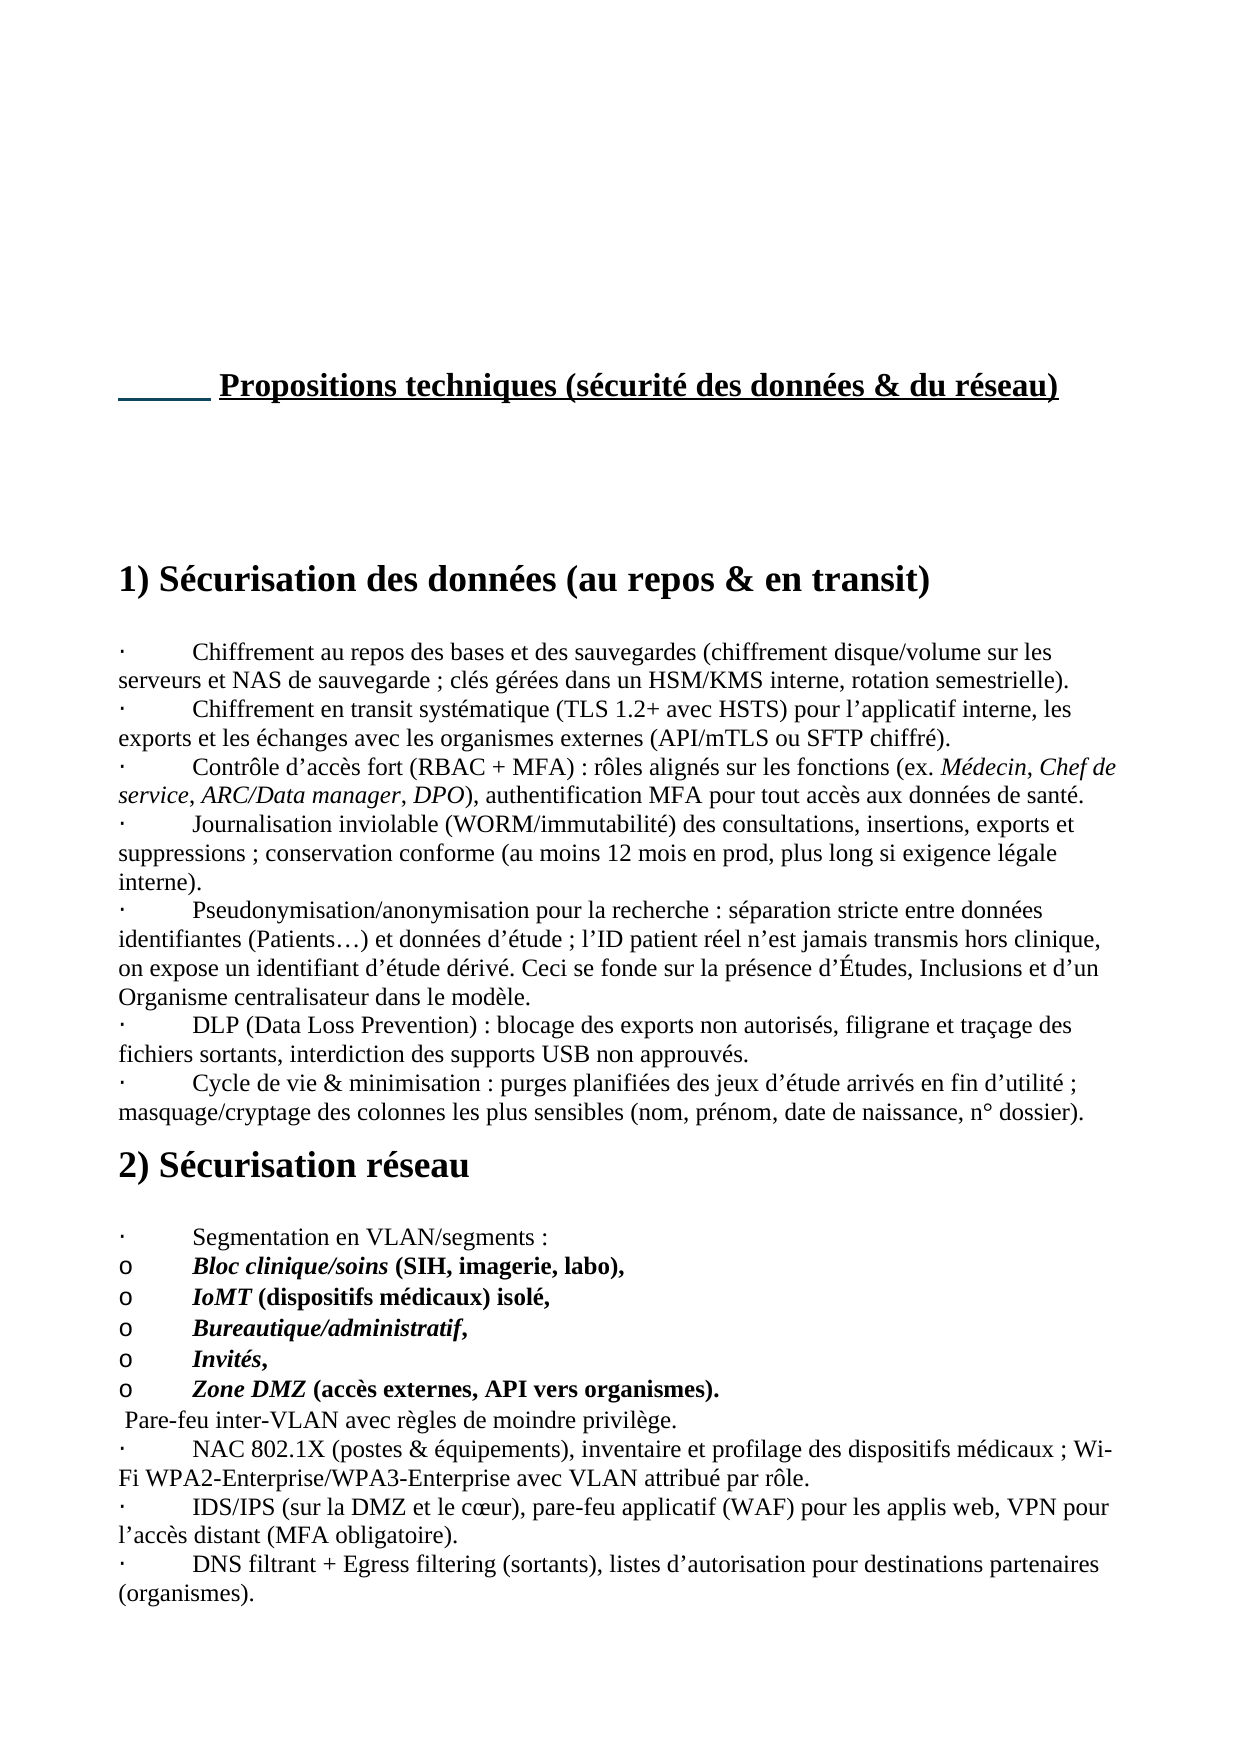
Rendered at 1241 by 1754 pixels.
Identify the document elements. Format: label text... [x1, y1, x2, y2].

list Invités, [118, 1344, 1122, 1374]
text 2) Sécurisation réseau [118, 1142, 1122, 1185]
list Journalisation inviolable (WORM/immutabilité) des consultations, insertions, exports et suppressions ; conservation conforme (au moins 12 mois en prod, plus long si exigence légale interne). [118, 809, 1122, 896]
list NAC 802.1X (postes & équipements), inventaire et profilage des dispositifs médicaux ; Wi-Fi WPA2-Enterprise/WPA3-Enterprise avec VLAN attribué par rôle. [118, 1434, 1122, 1492]
list IDS/IPS (sur la DMZ et le cœur), pare-feu applicatif (WAF) pour les applis web, VPN pour l’accès distant (MFA obligatoire). [118, 1492, 1122, 1549]
list Bloc clinique/soins (SIH, imagerie, labo), [118, 1251, 1122, 1282]
text Propositions techniques (sécurité des données & du réseau) [118, 357, 1122, 405]
list Chiffrement en transit systématique (TLS 1.2+ avec HSTS) pour l’applicatif interne, les exports et les échanges avec les organismes externes (API/mTLS ou SFTP chiffré). [118, 694, 1122, 752]
list DNS filtrant + Egress filtering (sortants), listes d’autorisation pour destinations partenaires (organismes). [118, 1549, 1122, 1607]
list Pseudonymisation/anonymisation pour la recherche : séparation stricte entre données identifiantes (Patients…) et données d’étude ; l’ID patient réel n’est jamais transmis hors clinique, on expose un identifiant d’étude dérivé. Ceci se fonde sur la présence d’Études, Inclusions et d’un Organisme centralisateur dans le modèle. [118, 896, 1122, 1011]
list Contrôle d’accès fort (RBAC + MFA) : rôles alignés sur les fonctions (ex. Médecin, Chef de service, ARC/Data manager, DPO), authentification MFA pour tout accès aux données de santé. [118, 752, 1122, 809]
list Chiffrement au repos des bases et des sauvegardes (chiffrement disque/volume sur les serveurs et NAS de sauvegarde ; clés gérées dans un HSM/KMS interne, rotation semestrielle). [118, 637, 1122, 694]
list IoMT (dispositifs médicaux) isolé, [118, 1282, 1122, 1313]
list Bureautique/administratif, [118, 1313, 1122, 1344]
text 1) Sécurisation des données (au repos & en transit) [118, 557, 1122, 600]
list Zone DMZ (accès externes, API vers organismes). Pare-feu inter-VLAN avec règles de moindre privilège. [118, 1374, 1122, 1434]
list DLP (Data Loss Prevention) : blocage des exports non autorisés, filigrane et traçage des fichiers sortants, interdiction des supports USB non approuvés. [118, 1011, 1122, 1068]
list Cycle de vie & minimisation : purges planifiées des jeux d’étude arrivés en fin d’utilité ; masquage/cryptage des colonnes les plus sensibles (nom, prénom, date de naissance, n° dossier). [118, 1068, 1122, 1126]
list Segmentation en VLAN/segments : [118, 1222, 1122, 1251]
